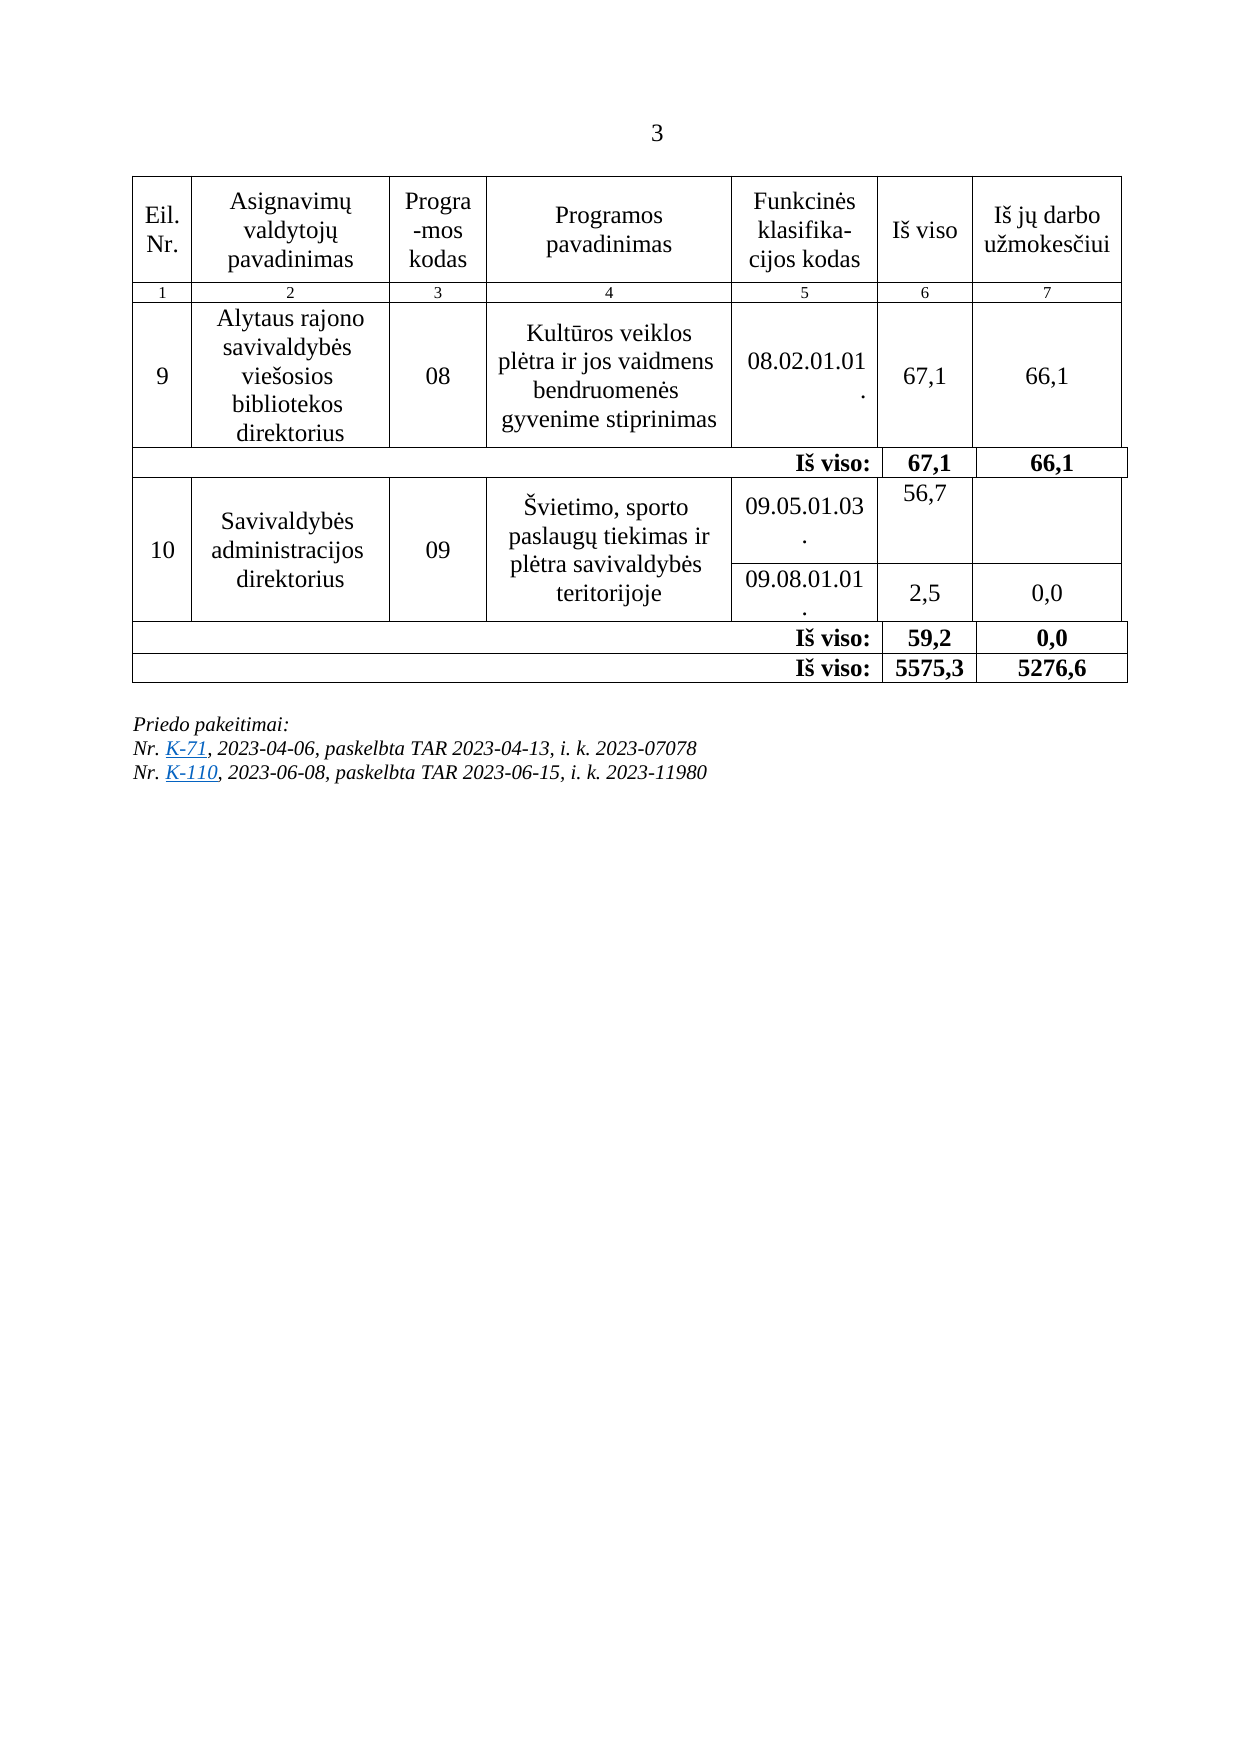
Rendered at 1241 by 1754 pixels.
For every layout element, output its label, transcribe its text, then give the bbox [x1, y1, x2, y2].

table_cell 5276,6 [977, 654, 1127, 682]
table_cell 1 [133, 283, 191, 302]
table_cell 09.08.01.01. [732, 564, 877, 621]
table_cell [1122, 282, 1127, 302]
table_cell Iš viso: [133, 622, 882, 652]
text Nr. K-71, 2023-04-06, paskelbta TAR 2023-04-13, i. k. 2023-07078 [133, 736, 1181, 760]
table_header [1122, 176, 1127, 221]
table_cell Iš viso: [133, 448, 882, 477]
table_cell Savivaldybės administracijos direktorius [192, 478, 389, 621]
table_cell 09 [390, 478, 486, 621]
table_header Eil. Nr. [133, 177, 191, 282]
table_cell 10 [133, 478, 191, 621]
table_cell [1122, 478, 1127, 563]
table_header Iš viso [878, 177, 972, 282]
table_cell 9 [133, 303, 191, 447]
table_cell [1122, 302, 1127, 447]
table_cell 59,2 [883, 622, 976, 652]
text Priedo pakeitimai: [133, 712, 1181, 736]
table_cell 67,1 [883, 448, 976, 477]
table_cell 09.05.01.03. [732, 478, 877, 563]
table_cell 66,1 [977, 448, 1127, 477]
table_cell 56,7 [878, 478, 972, 563]
text Nr. K-110, 2023-06-08, paskelbta TAR 2023-06-15, i. k. 2023-11980 [133, 760, 1181, 784]
table_cell 4 [487, 283, 731, 302]
table_cell [973, 478, 1121, 563]
table_cell Švietimo, sporto paslaugų tiekimas ir plėtra savivaldybės teritorijoje [487, 478, 731, 621]
table_cell [1122, 563, 1127, 621]
table_header Programos pavadinimas [487, 177, 731, 282]
table_header Progra-mos kodas [390, 177, 486, 282]
table_cell 2 [192, 283, 389, 302]
table_cell 5 [732, 283, 877, 302]
table_cell 5575,3 [883, 654, 976, 682]
table_cell [1122, 221, 1127, 282]
table_cell Alytaus rajono savivaldybės viešosios bibliotekos direktorius [192, 303, 389, 447]
table_cell 66,1 [973, 303, 1121, 447]
table_cell 2,5 [878, 564, 972, 621]
table_cell 0,0 [973, 564, 1121, 621]
table_header Iš jų darbo užmokesčiui [973, 177, 1121, 282]
table_cell 7 [973, 283, 1121, 302]
table_cell 3 [390, 283, 486, 302]
table_cell 67,1 [878, 303, 972, 447]
table_cell 08 [390, 303, 486, 447]
table_header Funkcinės klasifika-cijos kodas [732, 177, 877, 282]
table_cell 6 [878, 283, 972, 302]
table_header Asignavimų valdytojų pavadinimas [192, 177, 389, 282]
table_cell 08.02.01.01. [732, 303, 877, 447]
table_cell Kultūros veiklos plėtra ir jos vaidmens bendruomenės gyvenime stiprinimas [487, 303, 731, 447]
table_cell Iš viso: [133, 654, 882, 682]
table_cell 0,0 [977, 622, 1127, 652]
